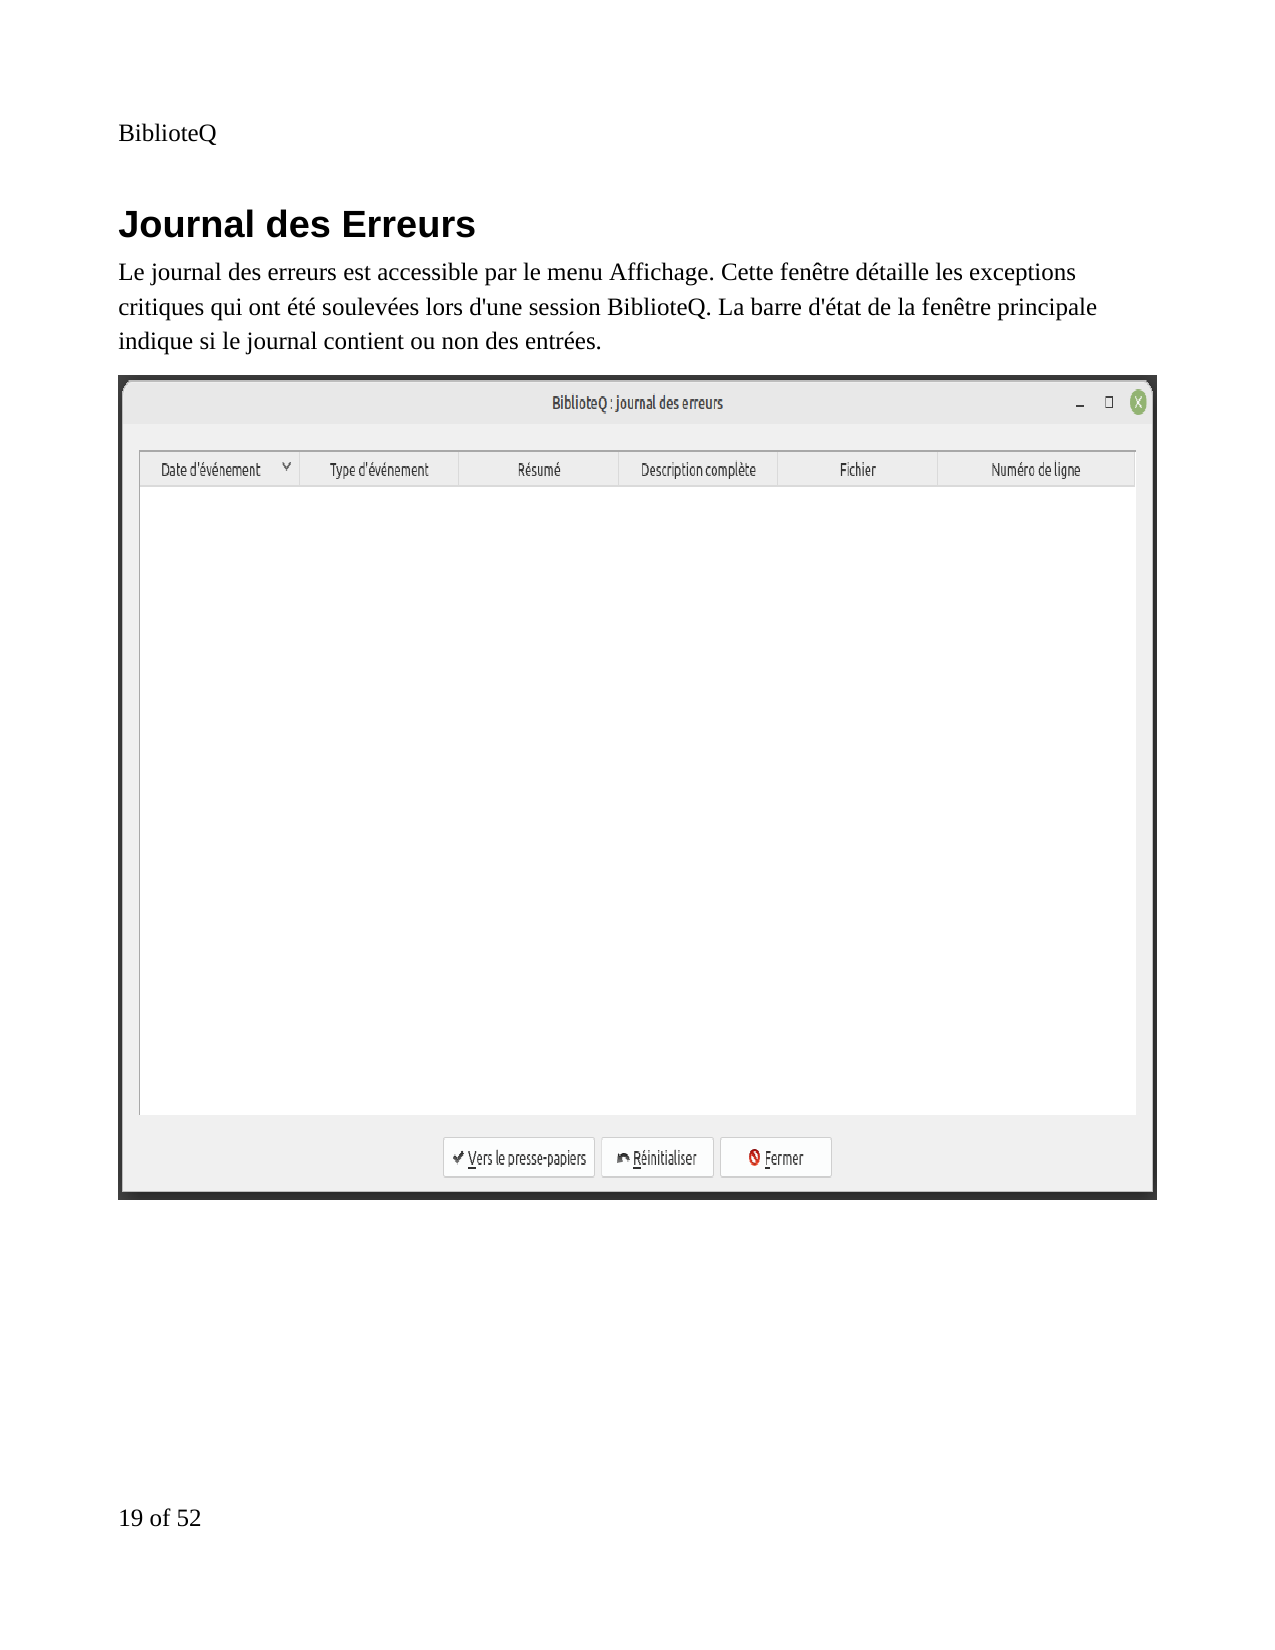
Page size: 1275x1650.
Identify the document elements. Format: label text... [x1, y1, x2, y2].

text Le journal des erreurs est accessible par le menu Affichage. Cette fenêtre détaille les exceptions critiques qui ont été soulevées lors d'une session BiblioteQ. La barre d'état de la fenêtre principale indique si le journal contient ou non des entrées. [118, 257, 1157, 355]
picture [118, 375, 1157, 1200]
subtitle Journal des Erreurs [118, 201, 1157, 245]
